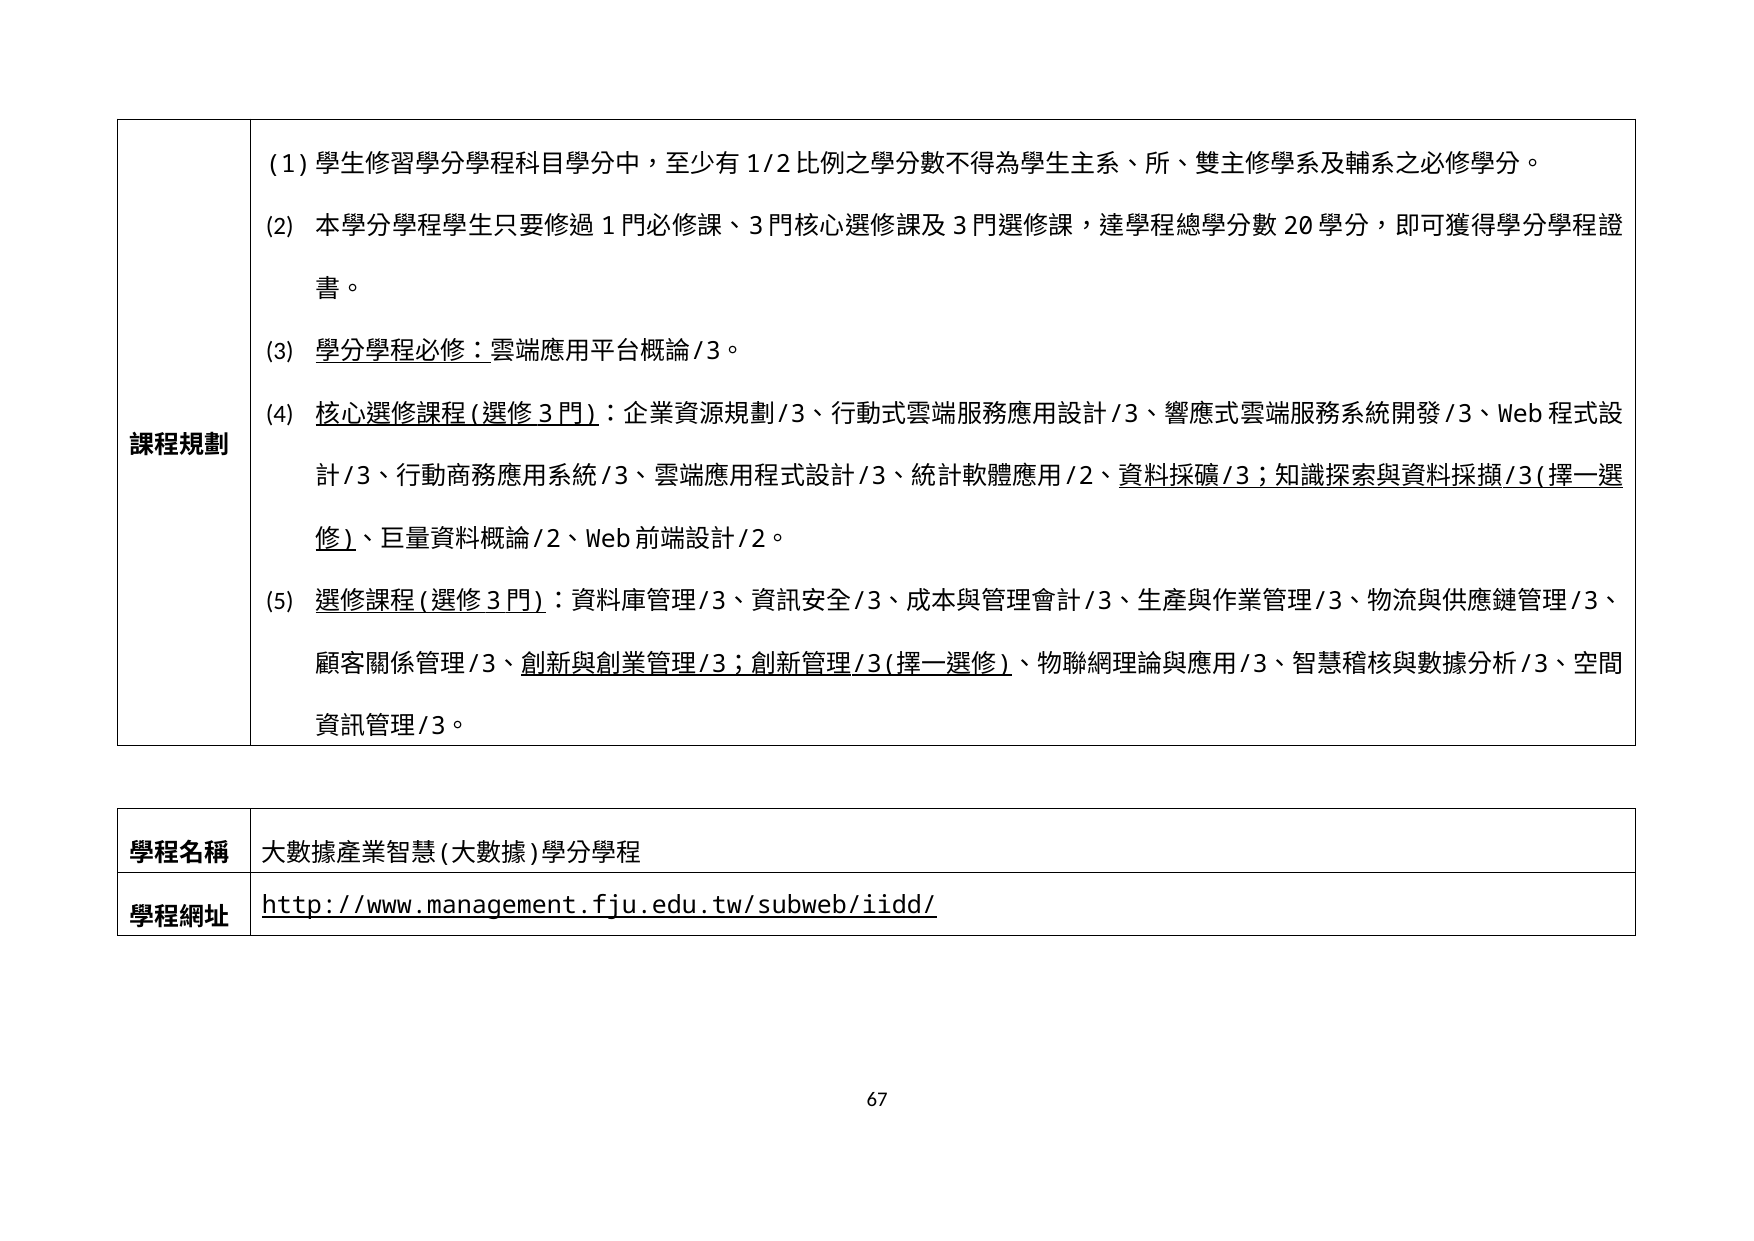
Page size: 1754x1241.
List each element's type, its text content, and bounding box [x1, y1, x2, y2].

table_header 大數據產業智慧(大數據)學分學程 [251, 809, 1635, 872]
table_cell 學生修習學分學程科目學分中，至少有1/2比例之學分數不得為學生主系、所、雙主修學系及輔系之必修學分。 本學分學程學生只要修過1門必修課、3門核心選修課及3門選修課，達學程總學分數20學分，即可獲得學分學程證書。 學分學程必修：雲端應用平台概論/3。 核心選修課程(選修3門)：企業資源規劃/3、行動式雲端服務應用設計/3、響應式雲端服務系統開發/3、Web程式設計/3、行動商務應用系統/3、雲端應用程式設計/3、統計軟體應用/2、資料採礦/3；知識探索與資料採擷/3(擇一選修)、巨量資料概論/2、Web前端設計/2。 選修課程(選修3門)：資料庫管理/3、資訊安全/3、成本與管理會計/3、生產與作業管理/3、物流與供應鏈管理/3、顧客關係管理/3、創新與創業管理/3；創新管理/3(擇一選修)、物聯網理論與應用/3、智慧稽核與數據分析/3、空間資訊管理/3。 [251, 120, 1635, 744]
table_cell 學程網址 [118, 873, 250, 935]
table_cell http://www.management.fju.edu.tw/subweb/iidd/ [251, 873, 1635, 935]
table_header 學程名稱 [118, 809, 250, 872]
table_cell 課程規劃 [118, 120, 250, 744]
